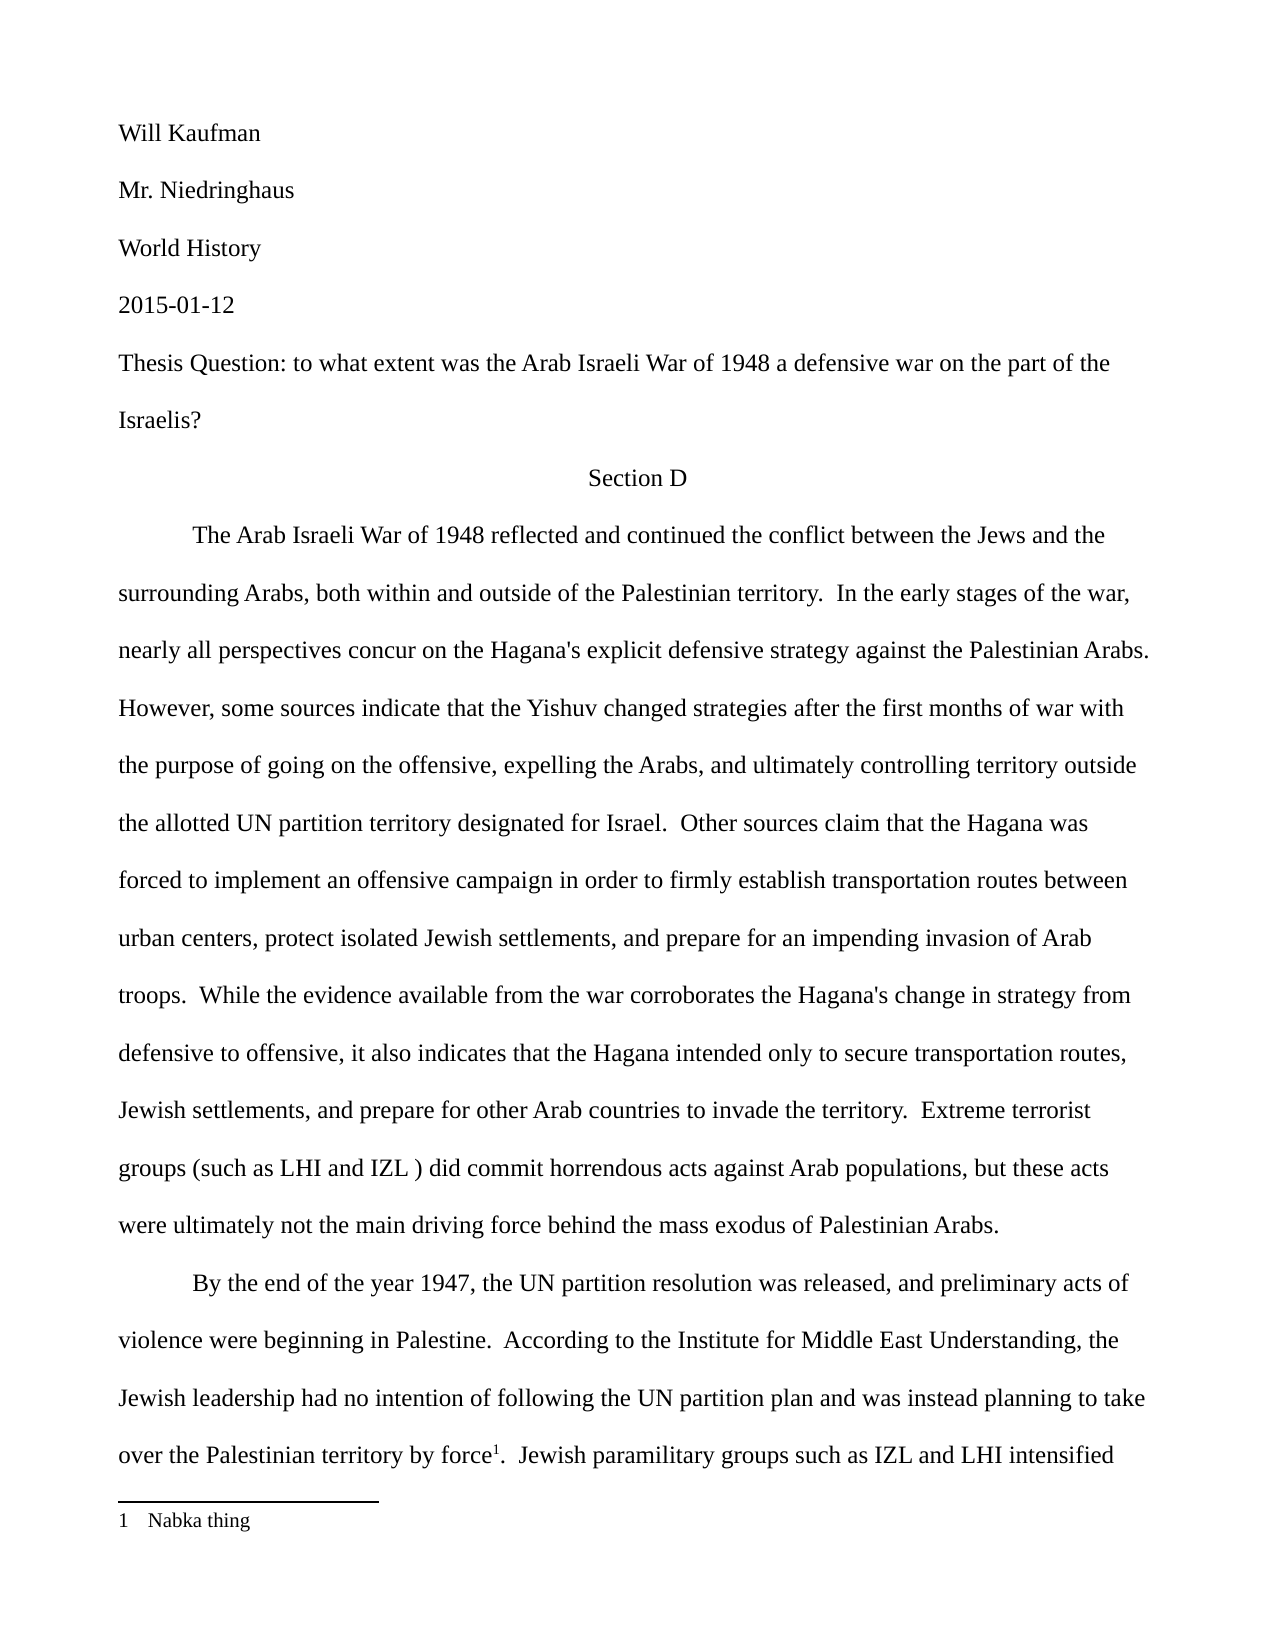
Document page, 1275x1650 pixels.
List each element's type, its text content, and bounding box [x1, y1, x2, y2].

text The Arab Israeli War of 1948 reflected and continued the conflict between the Jews and the surrounding Arabs, both within and outside of the Palestinian territory. In the early stages of the war, nearly all perspectives concur on the Hagana's explicit defensive strategy against the Palestinian Arabs. However, some sources indicate that the Yishuv changed strategies after the first months of war with the purpose of going on the offensive, expelling the Arabs, and ultimately controlling territory outside the allotted UN partition territory designated for Israel. Other sources claim that the Hagana was forced to implement an offensive campaign in order to firmly establish transportation routes between urban centers, protect isolated Jewish settlements, and prepare for an impending invasion of Arab troops. While the evidence available from the war corroborates the Hagana's change in strategy from defensive to offensive, it also indicates that the Hagana intended only to secure transportation routes, Jewish settlements, and prepare for other Arab countries to invade the territory. Extreme terrorist groups (such as LHI and IZL ) did commit horrendous acts against Arab populations, but these acts were ultimately not the main driving force behind the mass exodus of Palestinian Arabs. [118, 521, 1157, 1239]
text Will Kaufman [118, 118, 1157, 147]
text By the end of the year 1947, the UN partition resolution was released, and preliminary acts of violence were beginning in Palestine. According to the Institute for Middle East Understanding, the Jewish leadership had no intention of following the UN partition plan and was instead planning to take over the Palestinian territory by force. Jewish paramilitary groups such as IZL and LHI intensified [118, 1268, 1157, 1469]
text Thesis Question: to what extent was the Arab Israeli War of 1948 a defensive war on the part of the Israelis? [118, 348, 1157, 434]
text Section D [118, 463, 1157, 492]
text World History [118, 233, 1157, 262]
text Mr. Niedringhaus [118, 176, 1157, 204]
text 2015-01-12 [118, 291, 1157, 319]
text Nabka thing [118, 1508, 1157, 1532]
